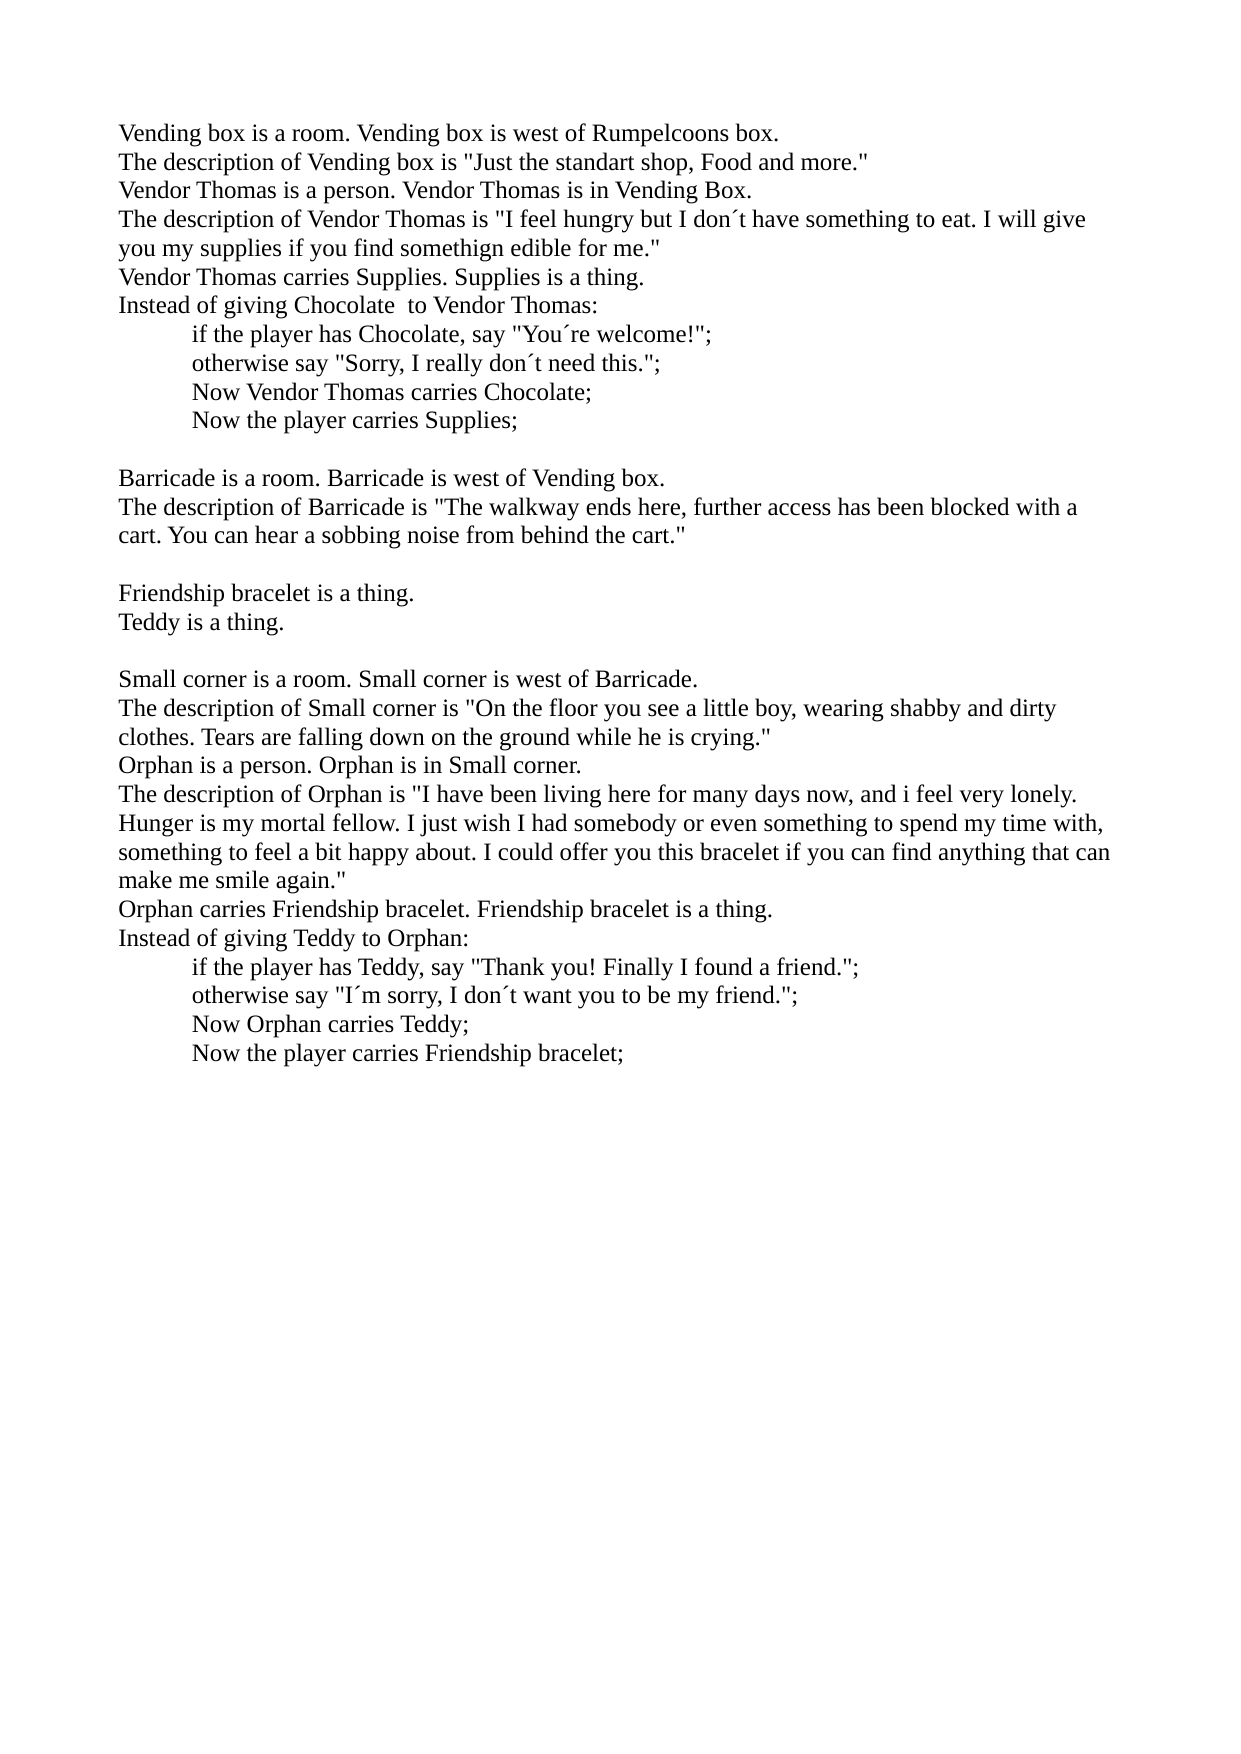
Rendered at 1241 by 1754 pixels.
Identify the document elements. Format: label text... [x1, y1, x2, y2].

text Vendor Thomas is a person. Vendor Thomas is in Vending Box. [118, 176, 1122, 204]
text The description of Small corner is "On the floor you see a little boy, wearing shabby and dirty clothes. Tears are falling down on the ground while he is crying." [118, 693, 1122, 751]
text The description of Vending box is "Just the standart shop, Food and more." [118, 147, 1122, 176]
text otherwise say "I´m sorry, I don´t want you to be my friend."; [118, 981, 1122, 1009]
text Orphan carries Friendship bracelet. Friendship bracelet is a thing. [118, 894, 1122, 923]
text Friendship bracelet is a thing. [118, 578, 1122, 607]
text Teddy is a thing. [118, 607, 1122, 636]
text Orphan is a person. Orphan is in Small corner. [118, 751, 1122, 779]
text Instead of giving Chocolate to Vendor Thomas: [118, 291, 1122, 319]
text if the player has Teddy, say "Thank you! Finally I found a friend."; [118, 952, 1122, 981]
text Now the player carries Supplies; [118, 406, 1122, 434]
text Instead of giving Teddy to Orphan: [118, 923, 1122, 952]
text Now Vendor Thomas carries Chocolate; [118, 377, 1122, 406]
text The description of Orphan is "I have been living here for many days now, and i feel very lonely. Hunger is my mortal fellow. I just wish I had somebody or even something to spend my time with, something to feel a bit happy about. I could offer you this bracelet if you can find anything that can make me smile again." [118, 779, 1122, 894]
text The description of Barricade is "The walkway ends here, further access has been blocked with a cart. You can hear a sobbing noise from behind the cart." [118, 492, 1122, 549]
text Barricade is a room. Barricade is west of Vending box. [118, 463, 1122, 492]
text Small corner is a room. Small corner is west of Barricade. [118, 664, 1122, 693]
text The description of Vendor Thomas is "I feel hungry but I don´t have something to eat. I will give you my supplies if you find somethign edible for me." [118, 204, 1122, 262]
text if the player has Chocolate, say "You´re welcome!"; [118, 319, 1122, 348]
text Now the player carries Friendship bracelet; [118, 1038, 1122, 1067]
text Vendor Thomas carries Supplies. Supplies is a thing. [118, 262, 1122, 291]
text Vending box is a room. Vending box is west of Rumpelcoons box. [118, 118, 1122, 147]
text otherwise say "Sorry, I really don´t need this."; [118, 348, 1122, 377]
text Now Orphan carries Teddy; [118, 1009, 1122, 1038]
